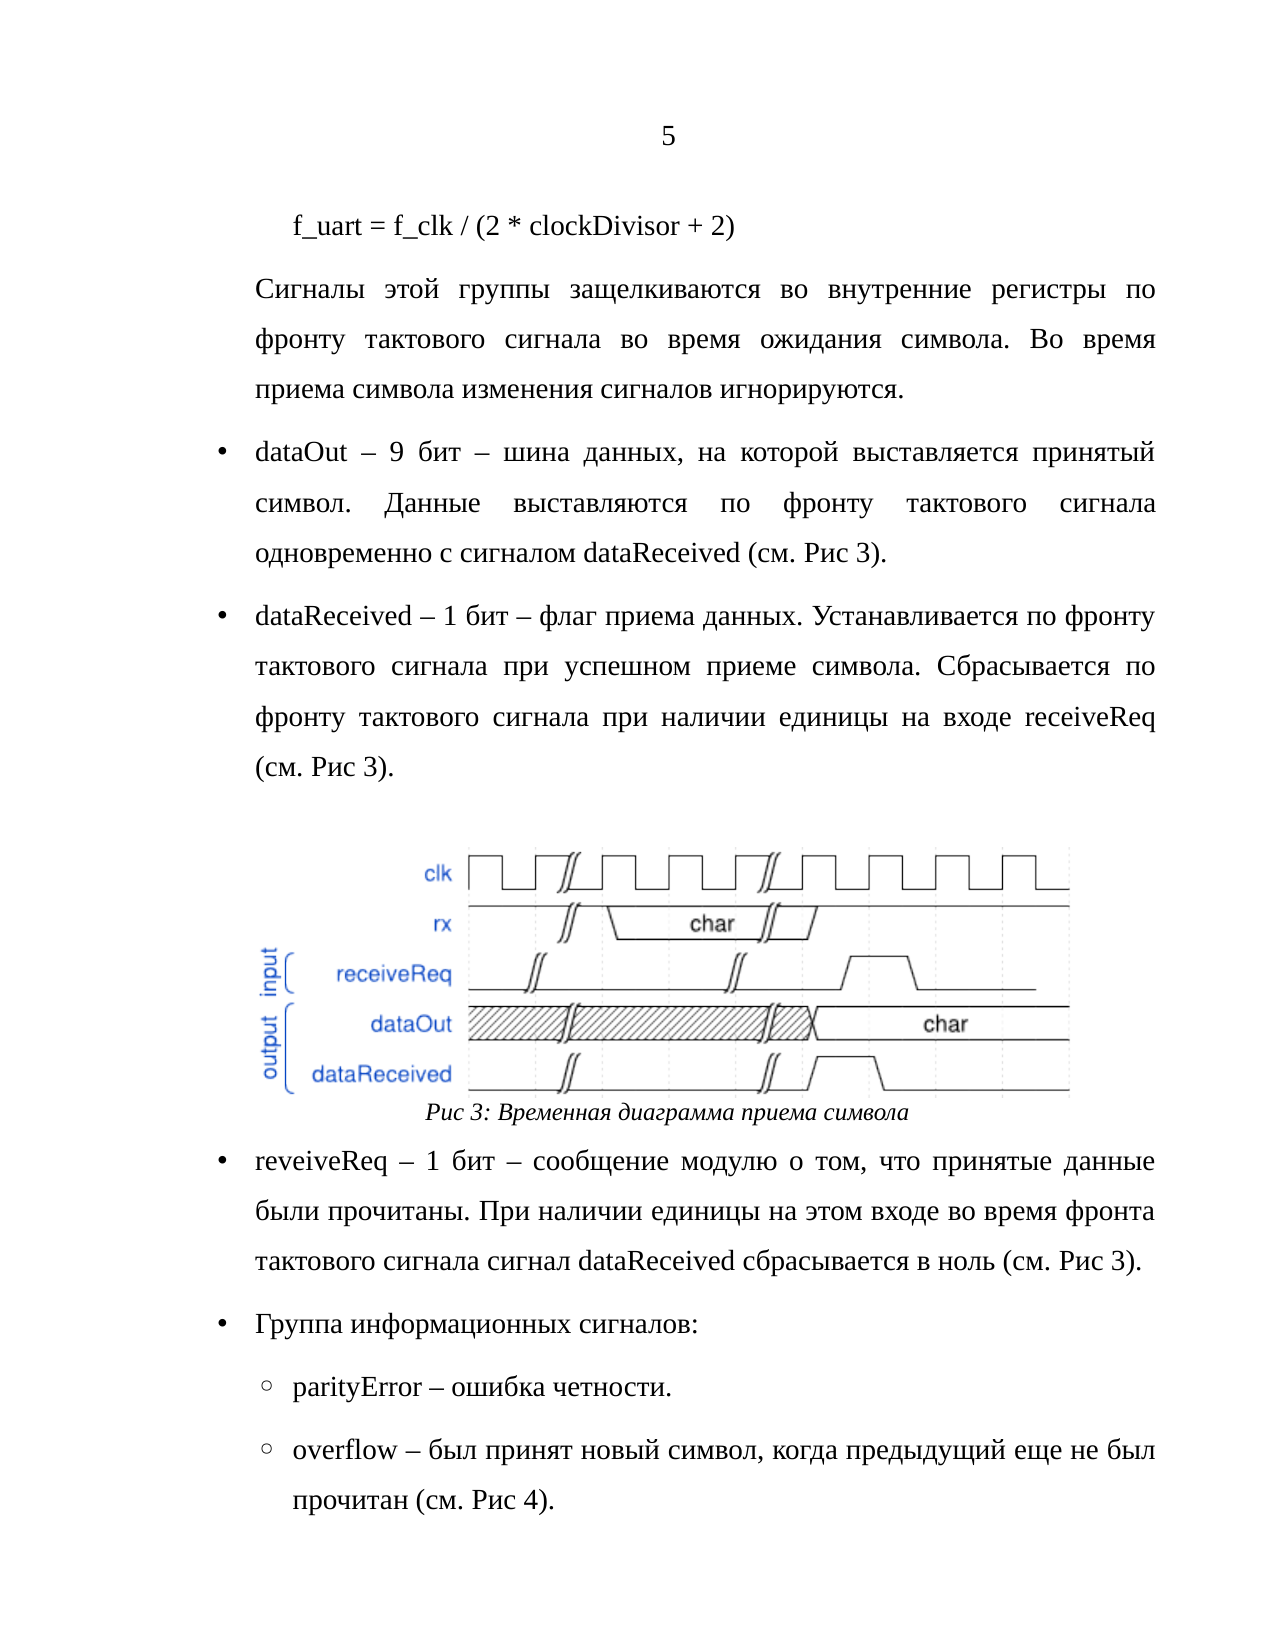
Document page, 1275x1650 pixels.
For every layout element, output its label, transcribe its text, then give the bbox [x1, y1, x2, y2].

list Сигналы этой группы защелкиваются во внутренние регистры по фронту тактового сигнала во время ожидания символа. Во время приема символа изменения сигналов игнорируются. [217, 271, 1157, 405]
list overflow – был принят новый символ, когда предыдущий еще не был прочитан (см. Рис 4). [255, 1432, 1157, 1516]
list Рис 3: Временная диаграмма приема символа [235, 1098, 1102, 1126]
list Группа информационных сигналов: [217, 1306, 1157, 1340]
list reveiveReq – 1 бит – сообщение модулю о том, что принятые данные были прочитаны. При наличии единицы на этом входе во время фронта тактового сигнала сигнал dataReceived сбрасывается в ноль (см. Рис 3). [217, 812, 1157, 1277]
list dataReceived – 1 бит – флаг приема данных. Устанавливается по фронту тактового сигнала при успешном приеме символа. Сбрасывается по фронту тактового сигнала при наличии единицы на входе receiveReq (см. Рис 3). [217, 598, 1157, 782]
list f_uart = f_clk / (2 * clockDivisor + 2) [255, 208, 1157, 242]
list parityError – ошибка четности. [255, 1369, 1157, 1403]
list dataOut – 9 бит – шина данных, на которой выставляется принятый символ. Данные выставляются по фронту тактового сигнала одновременно с сигналом dataReceived (см. Рис 3). [217, 434, 1157, 569]
picture [235, 847, 1102, 1098]
